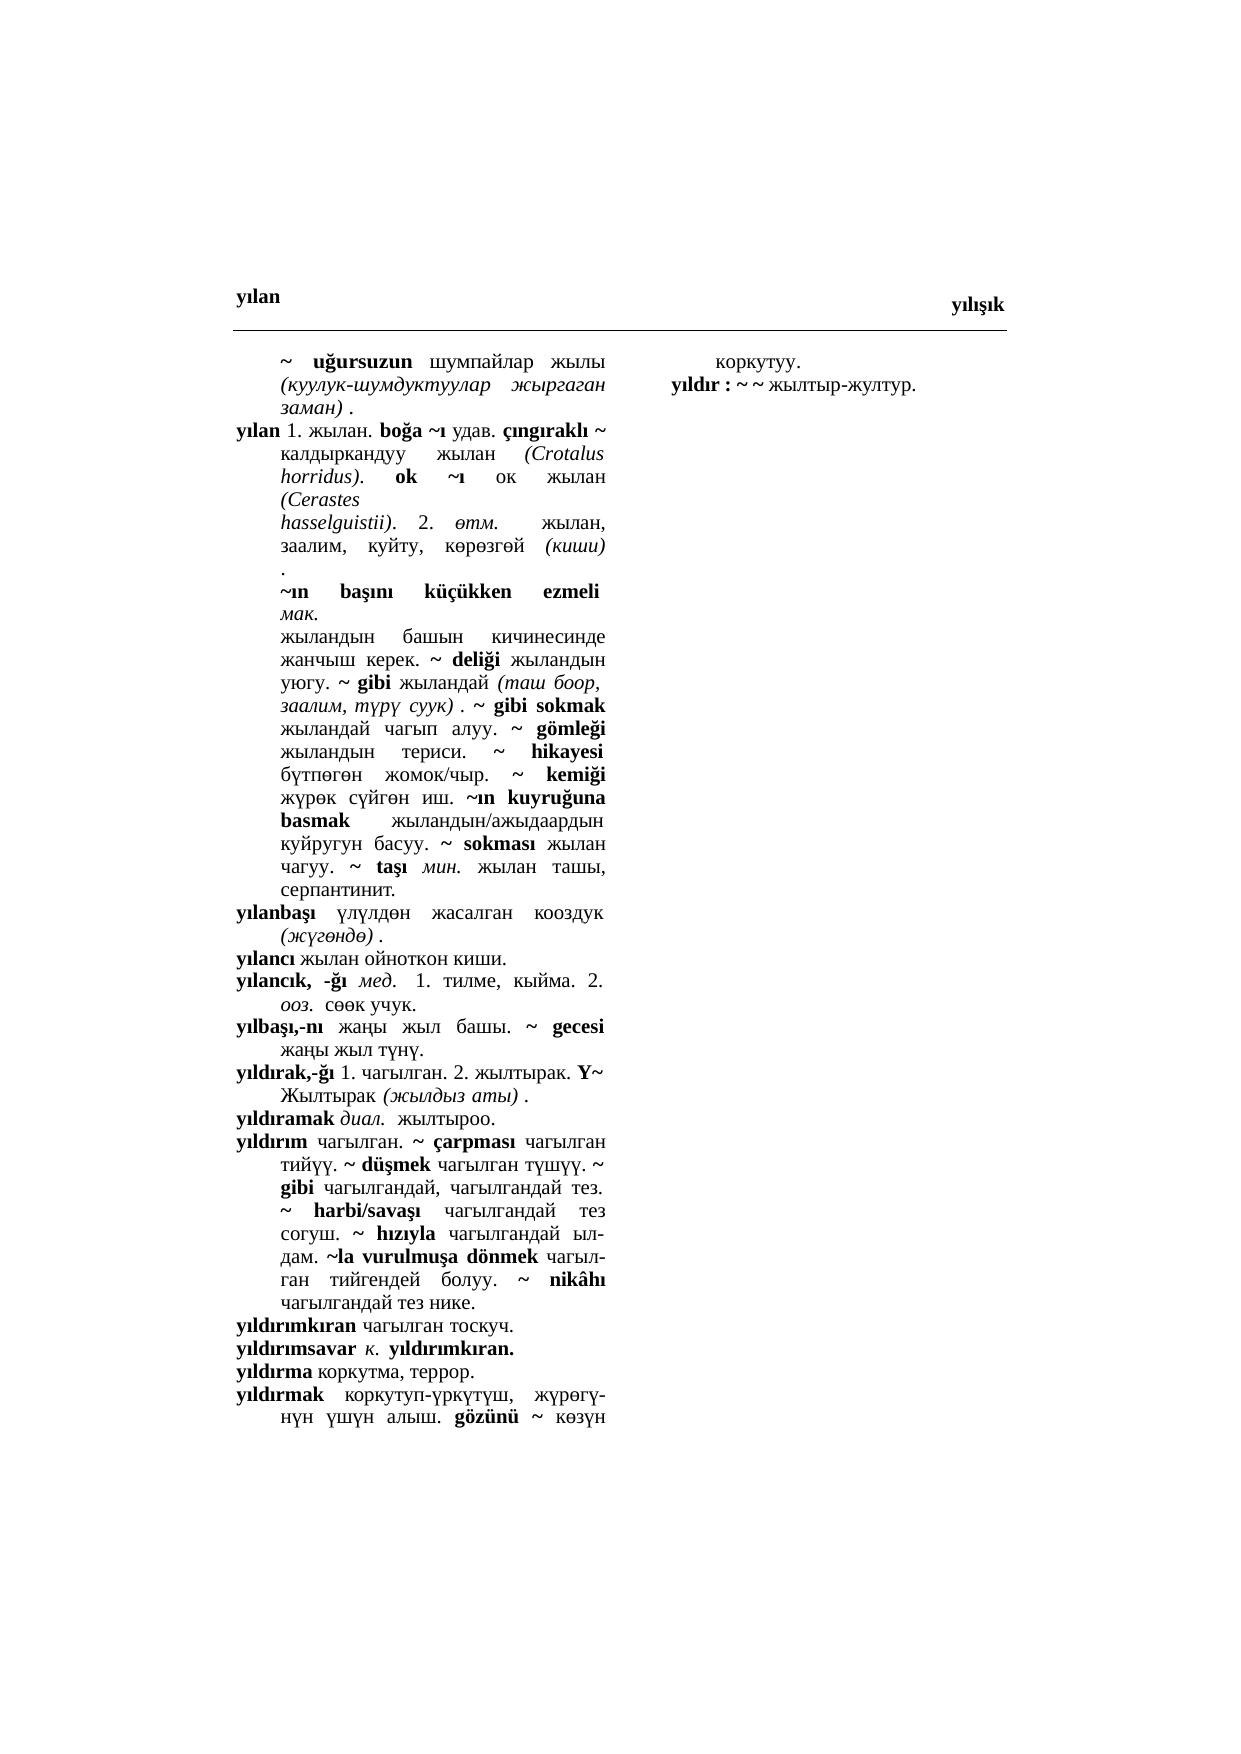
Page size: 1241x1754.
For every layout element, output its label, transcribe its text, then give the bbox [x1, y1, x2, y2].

text Жылтырак (жылдыз аты) . [280, 1084, 529, 1107]
text yıldırak,-ğı 1. чагылган. 2. жылтырак. Y~ [236, 1061, 606, 1084]
text yıldıramak диал. жылтыроо. [236, 1107, 497, 1130]
text коркутуу. [671, 350, 1065, 373]
text yıldırım чагылган. ~ çarpması чагылган тийүү. ~ düşmek чагылган түшүү. ~ [236, 1130, 606, 1176]
text жаңы жыл түнү. [280, 1038, 425, 1061]
text hasselguistii). 2. өтм. жылан, заалим, куйту, көрөзгөй (киши) . [280, 511, 606, 580]
text жыландын башын кичинесинде жанчыш керек. ~ deliği жыландын уюгу. ~ gibi жыландай (таш боор, [280, 626, 606, 694]
text ~ uğursuzun шумпайлар жылы (куулук-шумдуктуулар жыргаган заман) . [280, 350, 606, 419]
text ооз. сөөк учук. [280, 993, 418, 1016]
text yılancık, -ğı мед. 1. тилме, кыйма. 2. [236, 969, 606, 993]
text yılancı жылан ойноткон киши. [236, 947, 508, 969]
text yılan 1. жылан. boğa ~ı удав. çıngıraklı ~ калдыркандуу жылан (Crotalus horridus). ok ~ı ок жылан (Cerastes [236, 419, 606, 511]
text yıldırımkıran чагылган тоскуч. yıldırımsavar к. yıldırımkıran. yıldırma коркутма, террор. [236, 1314, 514, 1383]
text бүтпөгөн жомок/чыр. ~ kemiği жүрөк сүйгөн иш. ~ın kuyruğuna basmak жыландын/ажыдаардын [280, 763, 606, 832]
text yılanbaşı үлүлдөн жасалган кооздук [236, 901, 606, 924]
text yıldırmak коркутуп-үркүтүш, жүрөгү- нүн үшүн алыш. gözünü ~ көзүн [236, 1383, 606, 1428]
text (жүгөндө) . [280, 924, 384, 947]
text ~ harbi/savaşı чагылгандай тез согуш. ~ hızıyla чагылгандай ыл- [280, 1199, 606, 1245]
text gibi чагылгандай, чагылгандай тез. [280, 1176, 606, 1199]
text yılışık [891, 292, 1065, 316]
text дам. ~la vurulmuşa dönmek чагыл- ган тийгендей болуу. ~ nikâhı чагылгандай тез нике. [280, 1245, 606, 1314]
text ~ın başını küçükken ezmeli мак. [280, 580, 600, 625]
text куйругун басуу. ~ sokması жылан чагуу. ~ taşı мин. жылан ташы, серпантинит. [280, 832, 606, 901]
text yılbaşı,-nı жаңы жыл башы. ~ gecesi [236, 1016, 606, 1038]
text yılan [236, 284, 281, 308]
text заалим, түрү суук) . ~ gibi sokmak жыландай чагып алуу. ~ gömleği жыландын териси. ~ hikayesi [280, 694, 606, 763]
text yıldır : ~ ~ жылтыр-жултур. [671, 373, 944, 396]
